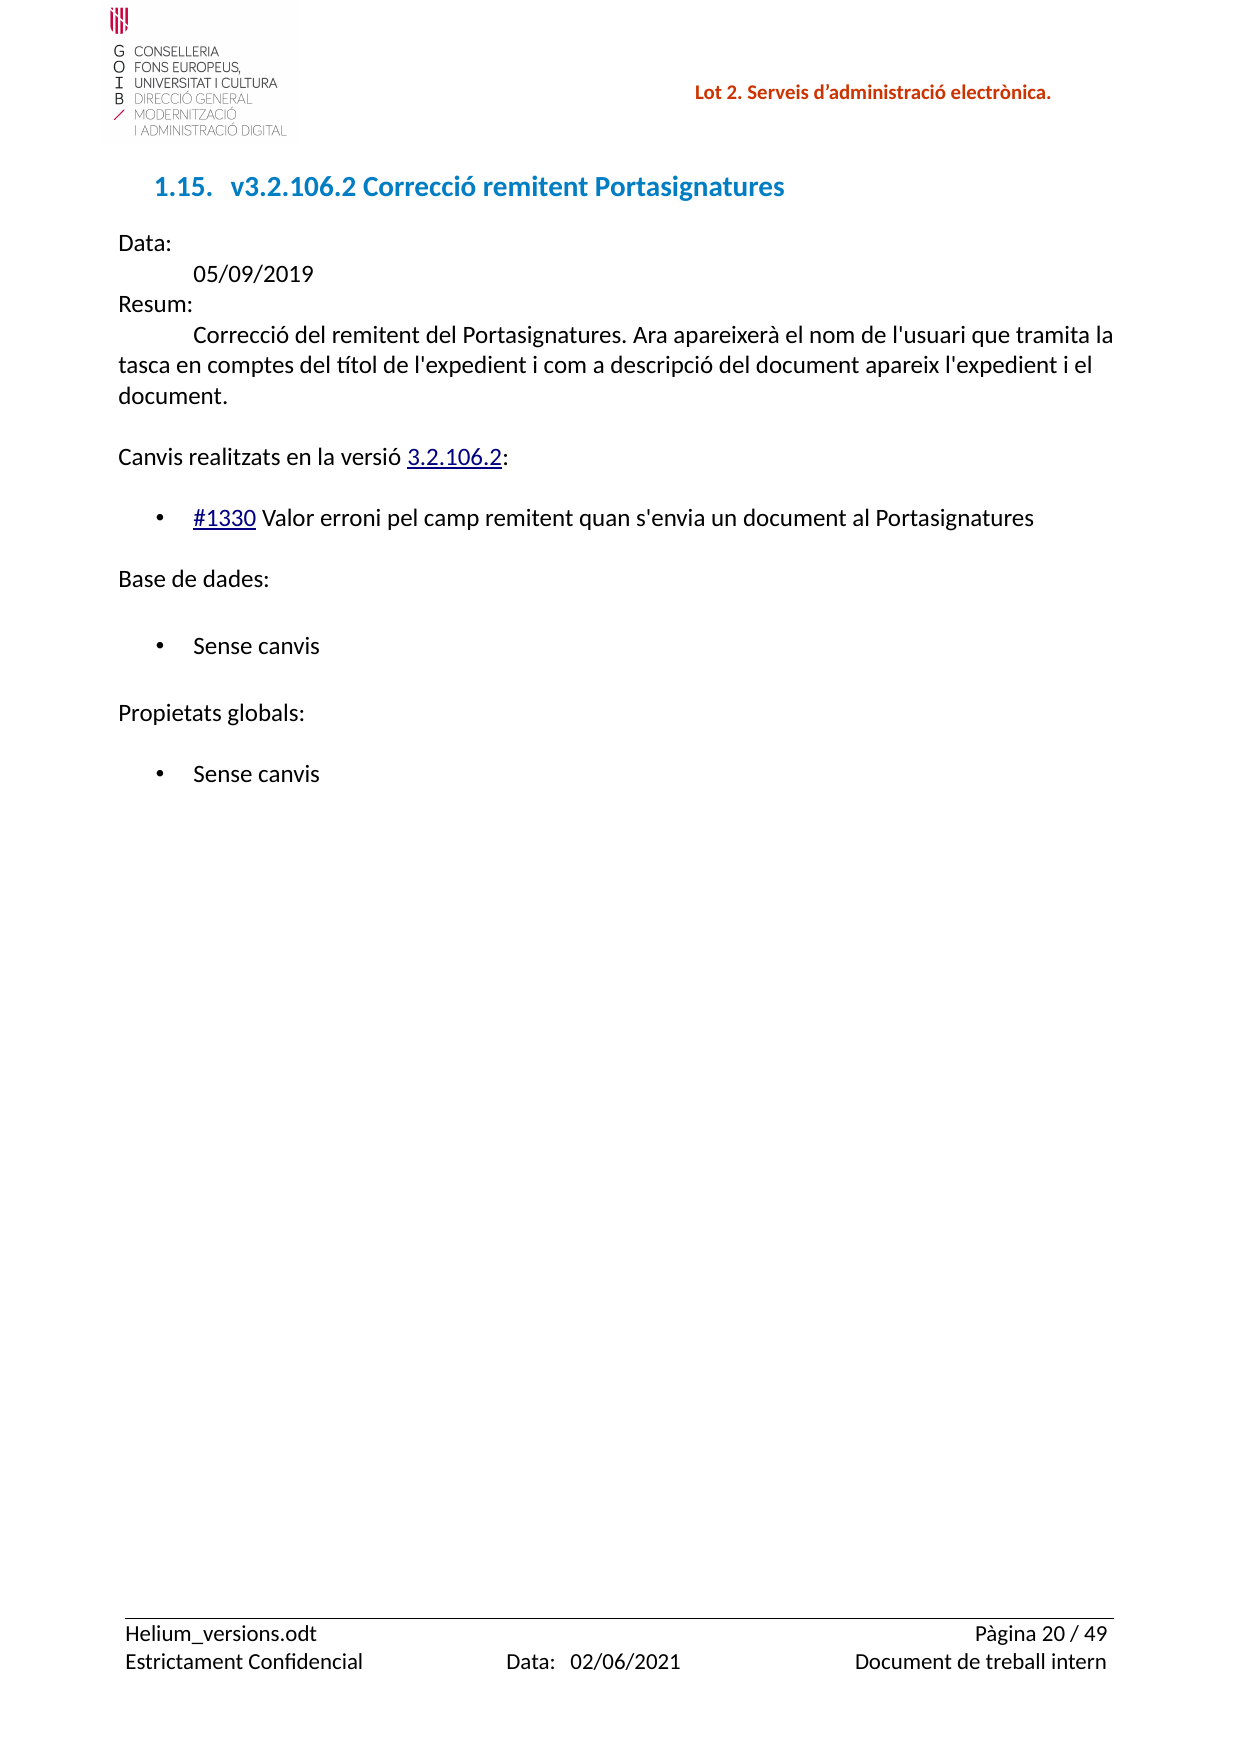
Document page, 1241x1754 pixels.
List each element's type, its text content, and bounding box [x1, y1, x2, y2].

subtitle v3.2.106.2 Correcció remitent Portasignatures [153, 168, 1122, 204]
text Correcció del remitent del Portasignatures. Ara apareixerà el nom de l'usuari que tramita la tasca en comptes del títol de l'expedient i com a descripció del document apareix l'expedient i el document. [118, 319, 1122, 411]
list Sense canvis [156, 758, 1122, 789]
list #1330 Valor erroni pel camp remitent quan s'envia un document al Portasignatures [156, 502, 1122, 533]
list Sense canvis [156, 630, 1122, 661]
text 05/09/2019 [118, 258, 1122, 289]
text Propietats globals: [118, 697, 1122, 728]
text Data: [118, 228, 1122, 258]
picture [100, 0, 297, 144]
text Canvis realitzats en la versió 3.2.106.2: [118, 441, 1122, 472]
text Base de dades: [118, 563, 1122, 594]
text Resum: [118, 289, 1122, 319]
